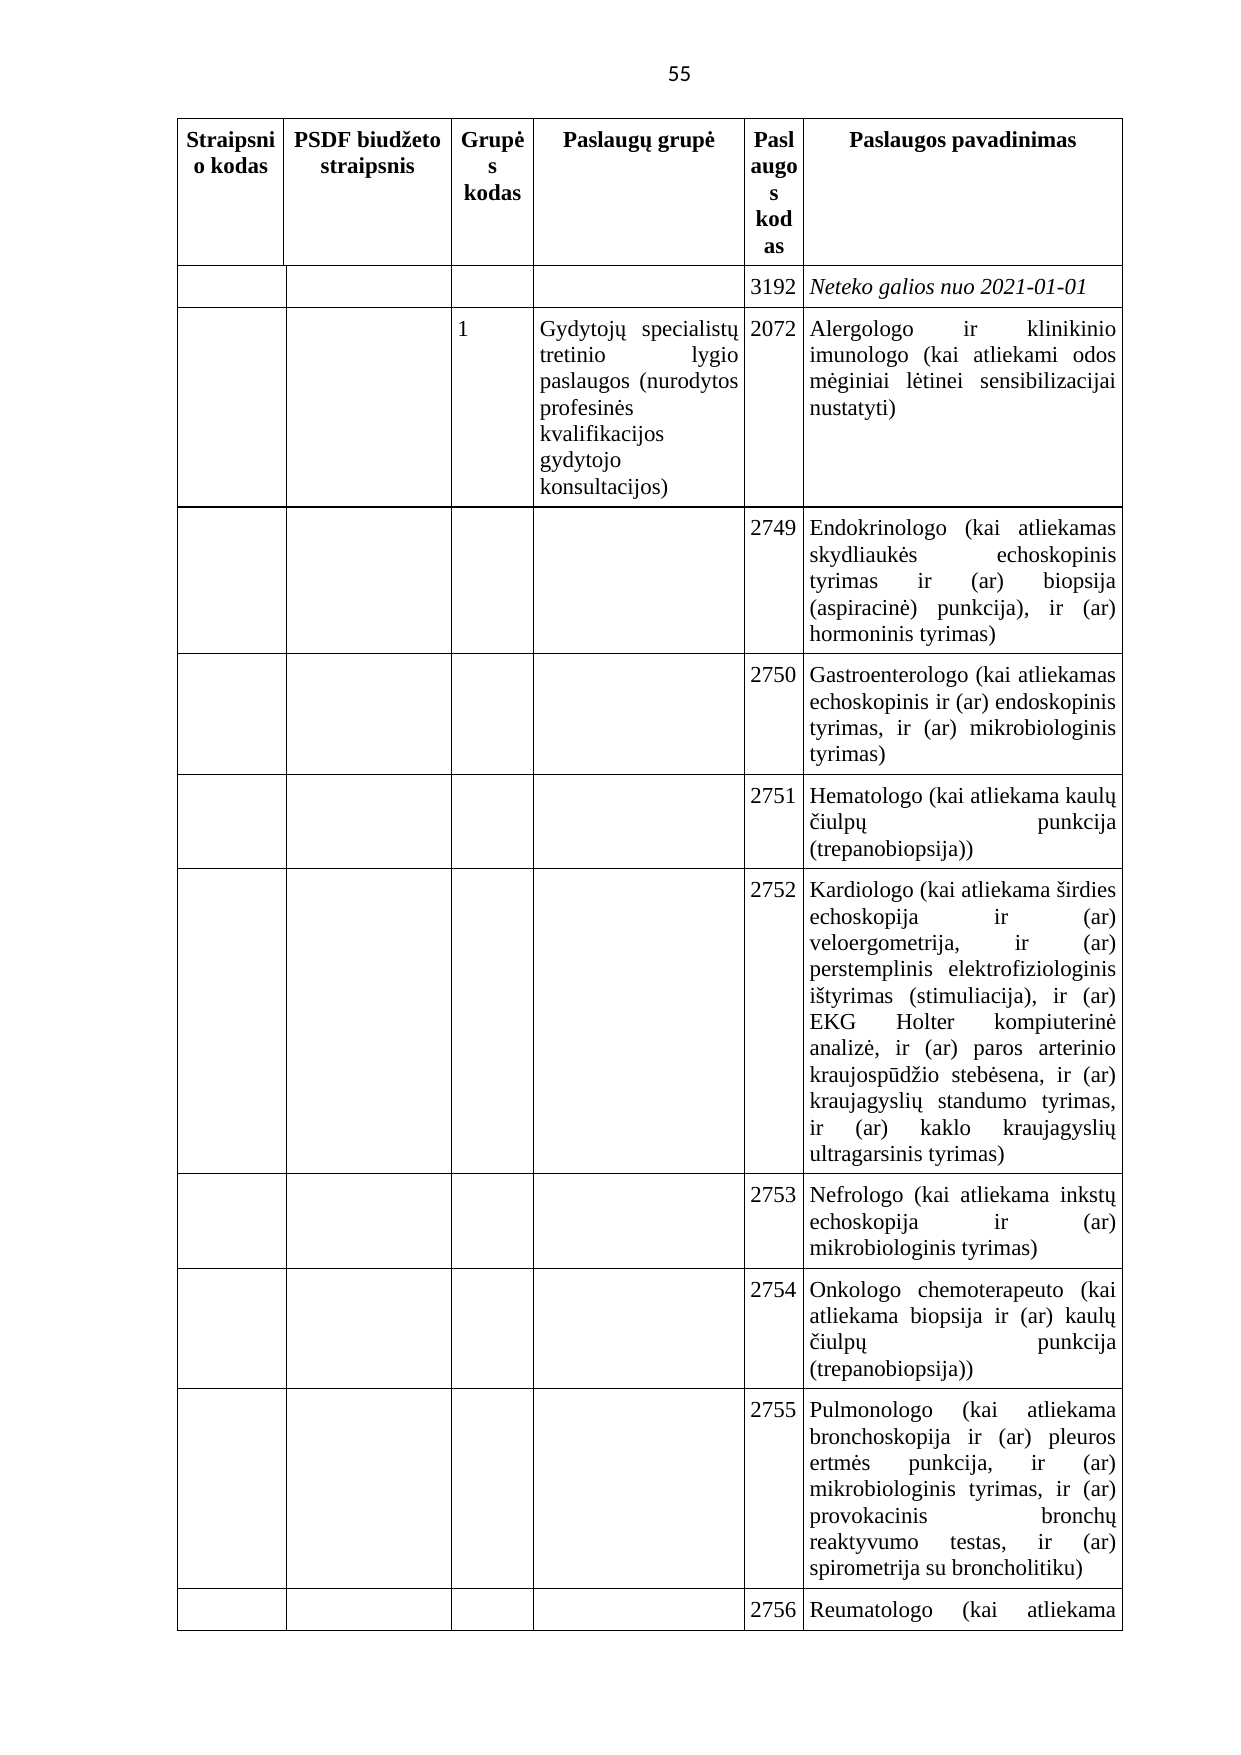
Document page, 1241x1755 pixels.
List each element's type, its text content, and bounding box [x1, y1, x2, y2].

table_cell [287, 308, 451, 506]
table_header Paslaugos kodas [745, 119, 803, 265]
table_cell [534, 1389, 744, 1588]
table_header Paslaugos pavadinimas [804, 119, 1122, 265]
table_cell [178, 308, 286, 506]
table_cell 2755 [745, 1389, 803, 1588]
table_cell [452, 654, 533, 774]
table_cell [452, 1269, 533, 1388]
table_cell [287, 1389, 451, 1588]
table_cell Reumatologo (kai atliekama [804, 1589, 1122, 1629]
table_cell [287, 1269, 451, 1388]
table_cell [534, 869, 744, 1173]
table_cell 3192 [745, 266, 803, 307]
table_cell 2756 [745, 1589, 803, 1629]
table_cell [287, 266, 451, 307]
table_cell [534, 1269, 744, 1388]
table_cell [452, 775, 533, 868]
table_cell [287, 775, 451, 868]
table_cell Gastroenterologo (kai atliekamas echoskopinis ir (ar) endoskopinis tyrimas, ir (ar) mikrobiologinis tyrimas) [804, 654, 1122, 774]
table_cell [452, 869, 533, 1173]
table_cell [452, 1389, 533, 1588]
table_cell [178, 1269, 286, 1388]
table_cell [178, 1589, 286, 1629]
table_cell [178, 1389, 286, 1588]
table_cell [534, 508, 744, 653]
table_cell Kardiologo (kai atliekama širdies echoskopija ir (ar) veloergometrija, ir (ar) perstemplinis elektrofiziologinis ištyrimas (stimuliacija), ir (ar) EKG Holter kompiuterinė analizė, ir (ar) paros arterinio kraujospūdžio stebėsena, ir (ar) kraujagyslių standumo tyrimas, ir (ar) kaklo kraujagyslių ultragarsinis tyrimas) [804, 869, 1122, 1173]
table_cell [178, 654, 286, 774]
table_cell [178, 508, 286, 653]
table_cell [287, 654, 451, 774]
table_cell Alergologo ir klinikinio imunologo (kai atliekami odos mėginiai lėtinei sensibilizacijai nustatyti) [804, 308, 1122, 506]
table_cell [452, 266, 533, 307]
table_cell Gydytojų specialistų tretinio lygio paslaugos (nurodytos profesinės kvalifikacijos gydytojo konsultacijos) [534, 308, 744, 506]
table_cell Endokrinologo (kai atliekamas skydliaukės echoskopinis tyrimas ir (ar) biopsija (aspiracinė) punkcija), ir (ar) hormoninis tyrimas) [804, 508, 1122, 653]
table_cell 2749 [745, 508, 803, 653]
table_cell [178, 266, 286, 307]
table_header Straipsnio kodas [178, 119, 283, 265]
table_cell [287, 1589, 451, 1629]
table_cell [178, 869, 286, 1173]
table_cell [452, 508, 533, 653]
table_cell 2750 [745, 654, 803, 774]
table_cell [452, 1589, 533, 1629]
table_cell 2752 [745, 869, 803, 1173]
table_cell Neteko galios nuo 2021-01-01 [804, 266, 1122, 307]
table_cell [534, 266, 744, 307]
table_cell [178, 775, 286, 868]
table_cell Hematologo (kai atliekama kaulų čiulpų punkcija (trepanobiopsija)) [804, 775, 1122, 868]
table_cell 2753 [745, 1174, 803, 1268]
table_cell 2751 [745, 775, 803, 868]
table_cell [287, 869, 451, 1173]
table_cell [534, 1589, 744, 1629]
table_header PSDF biudžeto straipsnis [284, 119, 451, 265]
table_cell [287, 1174, 451, 1268]
table_cell [178, 1174, 286, 1268]
table_cell 2072 [745, 308, 803, 506]
table_cell 2754 [745, 1269, 803, 1388]
table_cell Nefrologo (kai atliekama inkstų echoskopija ir (ar) mikrobiologinis tyrimas) [804, 1174, 1122, 1268]
table_cell [534, 775, 744, 868]
table_cell [534, 1174, 744, 1268]
table_cell [287, 508, 451, 653]
table_cell [452, 1174, 533, 1268]
table_cell Onkologo chemoterapeuto (kai atliekama biopsija ir (ar) kaulų čiulpų punkcija (trepanobiopsija)) [804, 1269, 1122, 1388]
table_cell [534, 654, 744, 774]
table_cell 1 [452, 308, 533, 506]
table_header Paslaugų grupė [534, 119, 744, 265]
table_cell Pulmonologo (kai atliekama bronchoskopija ir (ar) pleuros ertmės punkcija, ir (ar) mikrobiologinis tyrimas, ir (ar) provokacinis bronchų reaktyvumo testas, ir (ar) spirometrija su broncholitiku) [804, 1389, 1122, 1588]
table_header Grupės kodas [452, 119, 533, 265]
